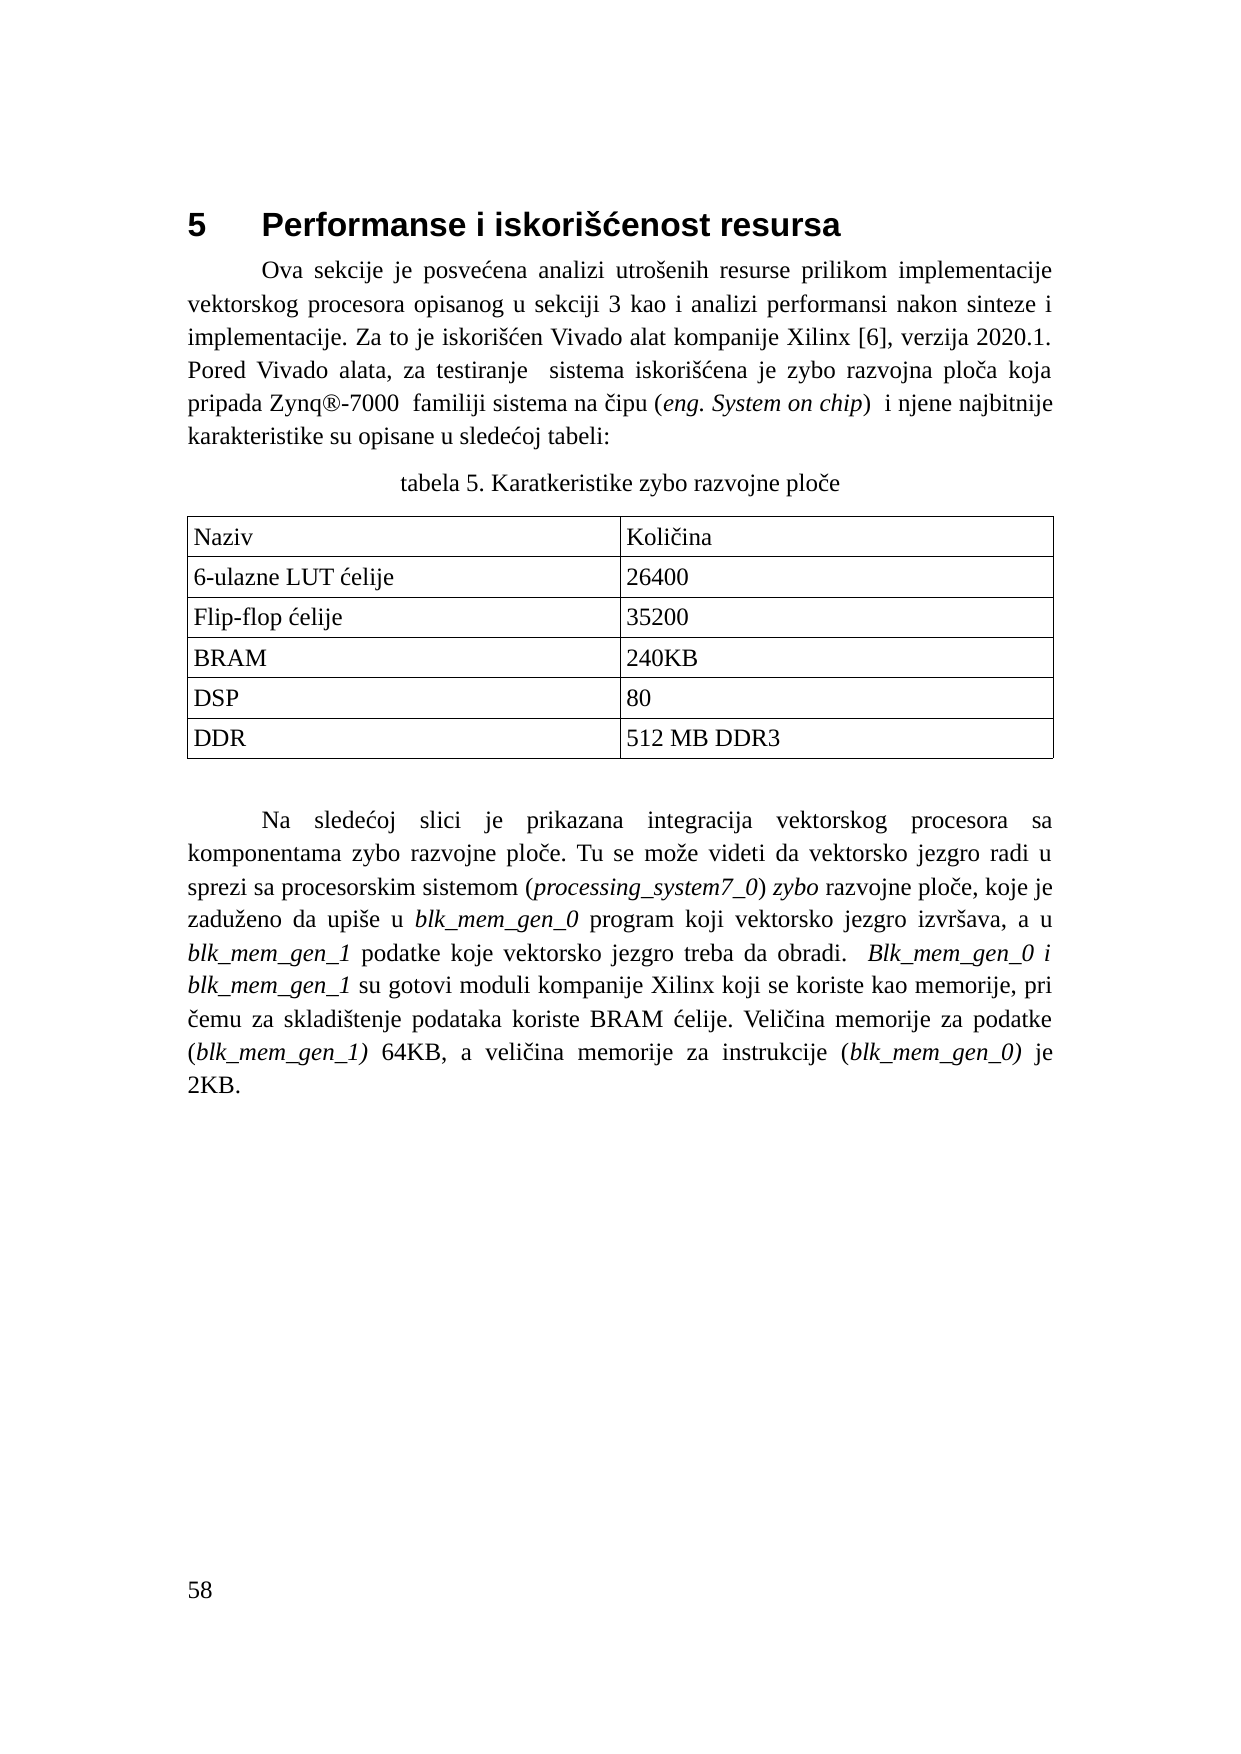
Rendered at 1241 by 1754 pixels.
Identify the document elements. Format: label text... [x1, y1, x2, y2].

table_cell 35200 [621, 598, 1053, 637]
text Ova sekcije je posvećena analizi utrošenih resurse prilikom implementacije vektorskog procesora opisanog u sekciji 3 kao i analizi performansi nakon sinteze i implementacije. Za to je iskorišćen Vivado alat kompanije Xilinx [6], verzija 2020.1. Pored Vivado alata, za testiranje sistema iskorišćena je zybo razvojna ploča koja pripada Zynq®-7000 familiji sistema na čipu (eng. System on chip) i njene najbitnije karakteristike su opisane u sledećoj tabeli: [187, 256, 1053, 449]
table_cell Flip-flop ćelije [188, 598, 620, 637]
table_cell 512 MB DDR3 [621, 719, 1053, 758]
table_header Naziv [188, 517, 620, 556]
table_header Količina [621, 517, 1053, 556]
subtitle Performanse i iskorišćenost resursa [187, 204, 1053, 243]
table_cell DSP [188, 678, 620, 717]
text tabela 5. Karatkeristike zybo razvojne ploče [187, 468, 1053, 497]
table_cell DDR [188, 719, 620, 758]
table_cell BRAM [188, 638, 620, 677]
table_cell 26400 [621, 557, 1053, 597]
text Na sledećoj slici je prikazana integracija vektorskog procesora sa komponentama zybo razvojne ploče. Tu se može videti da vektorsko jezgro radi u sprezi sa procesorskim sistemom (processing_system7_0) zybo razvojne ploče, koje je zaduženo da upiše u blk_mem_gen_0 program koji vektorsko jezgro izvršava, a u blk_mem_gen_1 podatke koje vektorsko jezgro treba da obradi. Blk_mem_gen_0 i blk_mem_gen_1 su gotovi moduli kompanije Xilinx koji se koriste kao memorije, pri čemu za skladištenje podataka koriste BRAM ćelije. Veličina memorije za podatke (blk_mem_gen_1) 64KB, a veličina memorije za instrukcije (blk_mem_gen_0) je 2KB. [187, 806, 1053, 1098]
table_cell 6-ulazne LUT ćelije [188, 557, 620, 597]
table_cell 240KB [621, 638, 1053, 677]
table_cell 80 [621, 678, 1053, 717]
